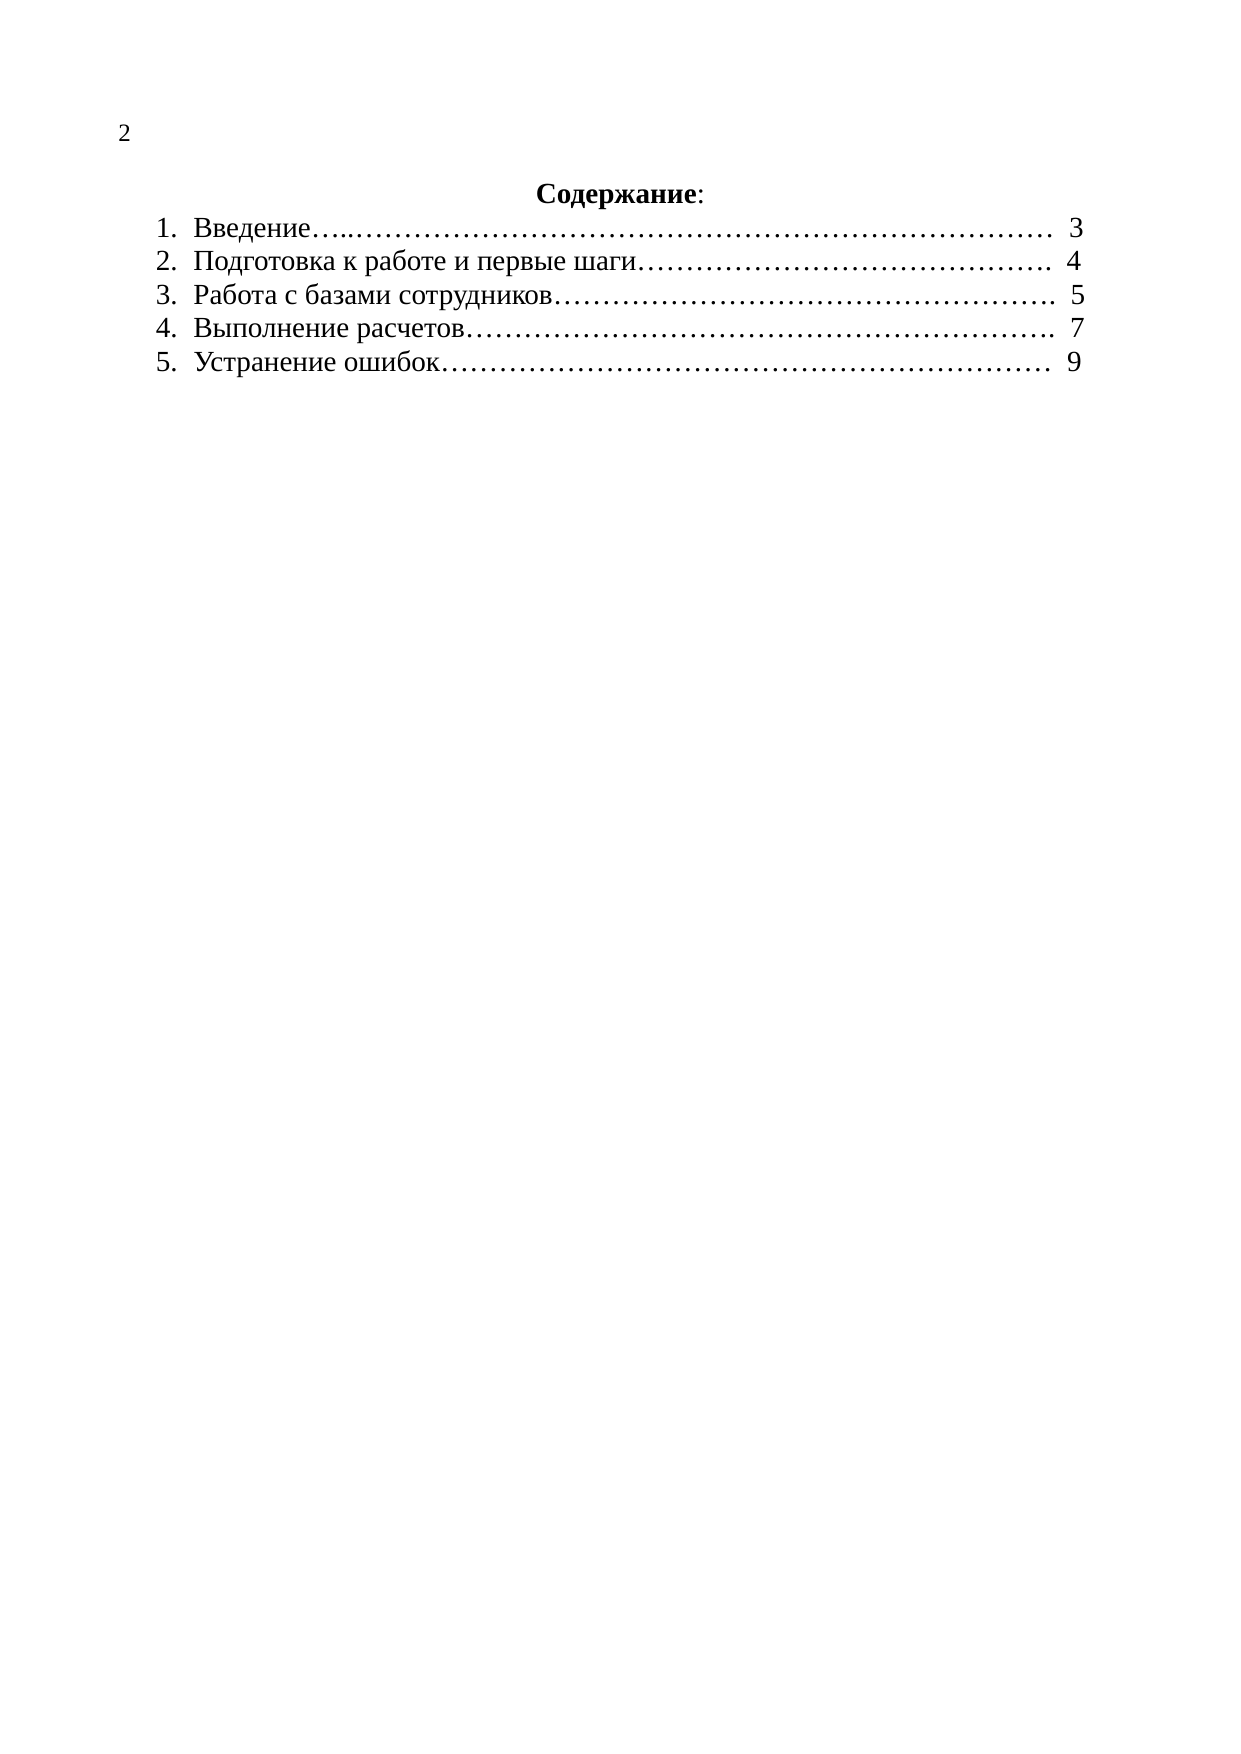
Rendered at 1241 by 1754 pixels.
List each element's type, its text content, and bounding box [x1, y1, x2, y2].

list Подготовка к работе и первые шаги……………………………………. 4 [156, 243, 1122, 277]
text Содержание: [118, 176, 1122, 210]
list Устранение ошибок……………………………………………………… 9 [156, 344, 1122, 378]
list Введение…..……………………………………………………………… 3 [156, 210, 1122, 243]
list Выполнение расчетов……………………………………………………. 7 [156, 311, 1122, 344]
list Работа с базами сотрудников……………………………………………. 5 [156, 277, 1122, 311]
